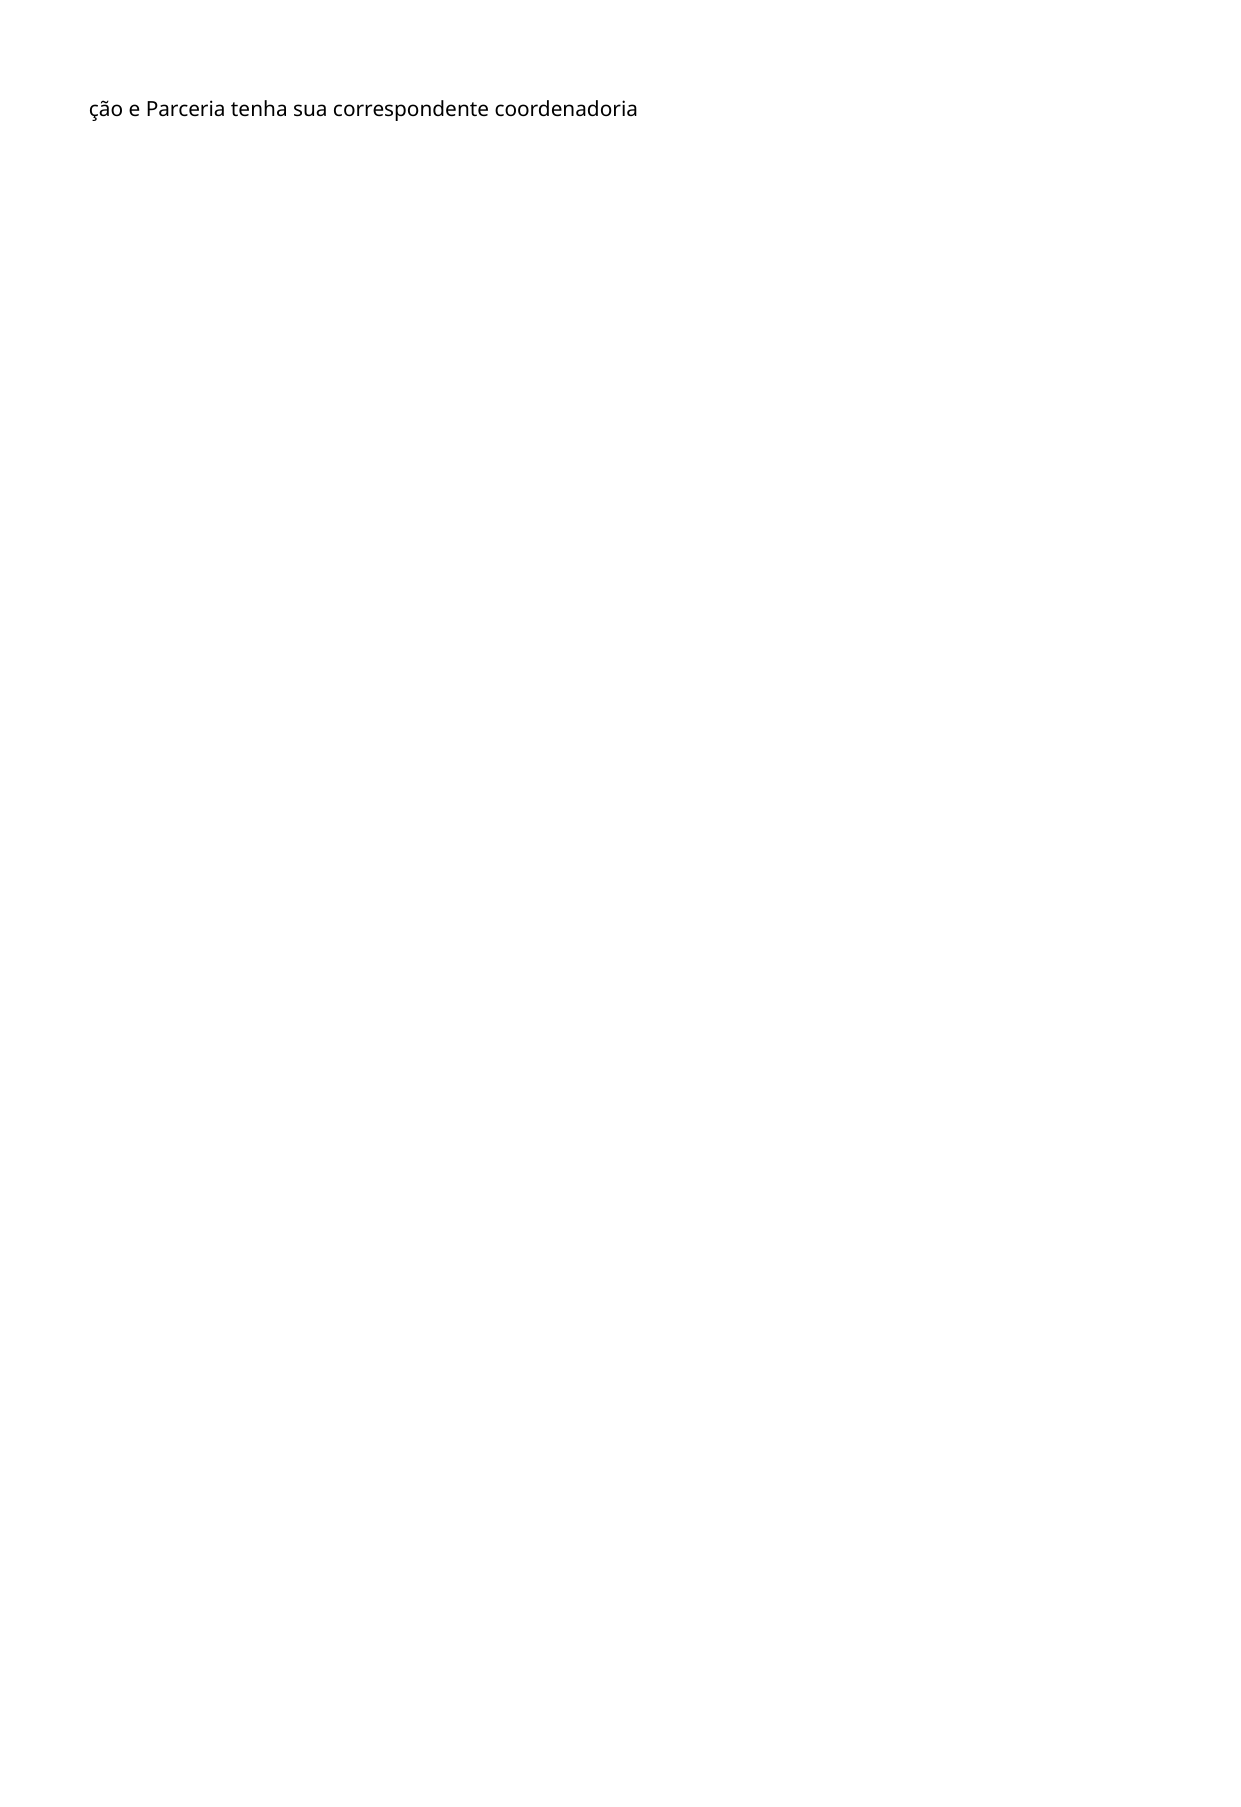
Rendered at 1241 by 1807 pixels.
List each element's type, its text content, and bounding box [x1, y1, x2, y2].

text ção e Parceria tenha sua correspondente coordenadoria [89, 94, 1158, 122]
